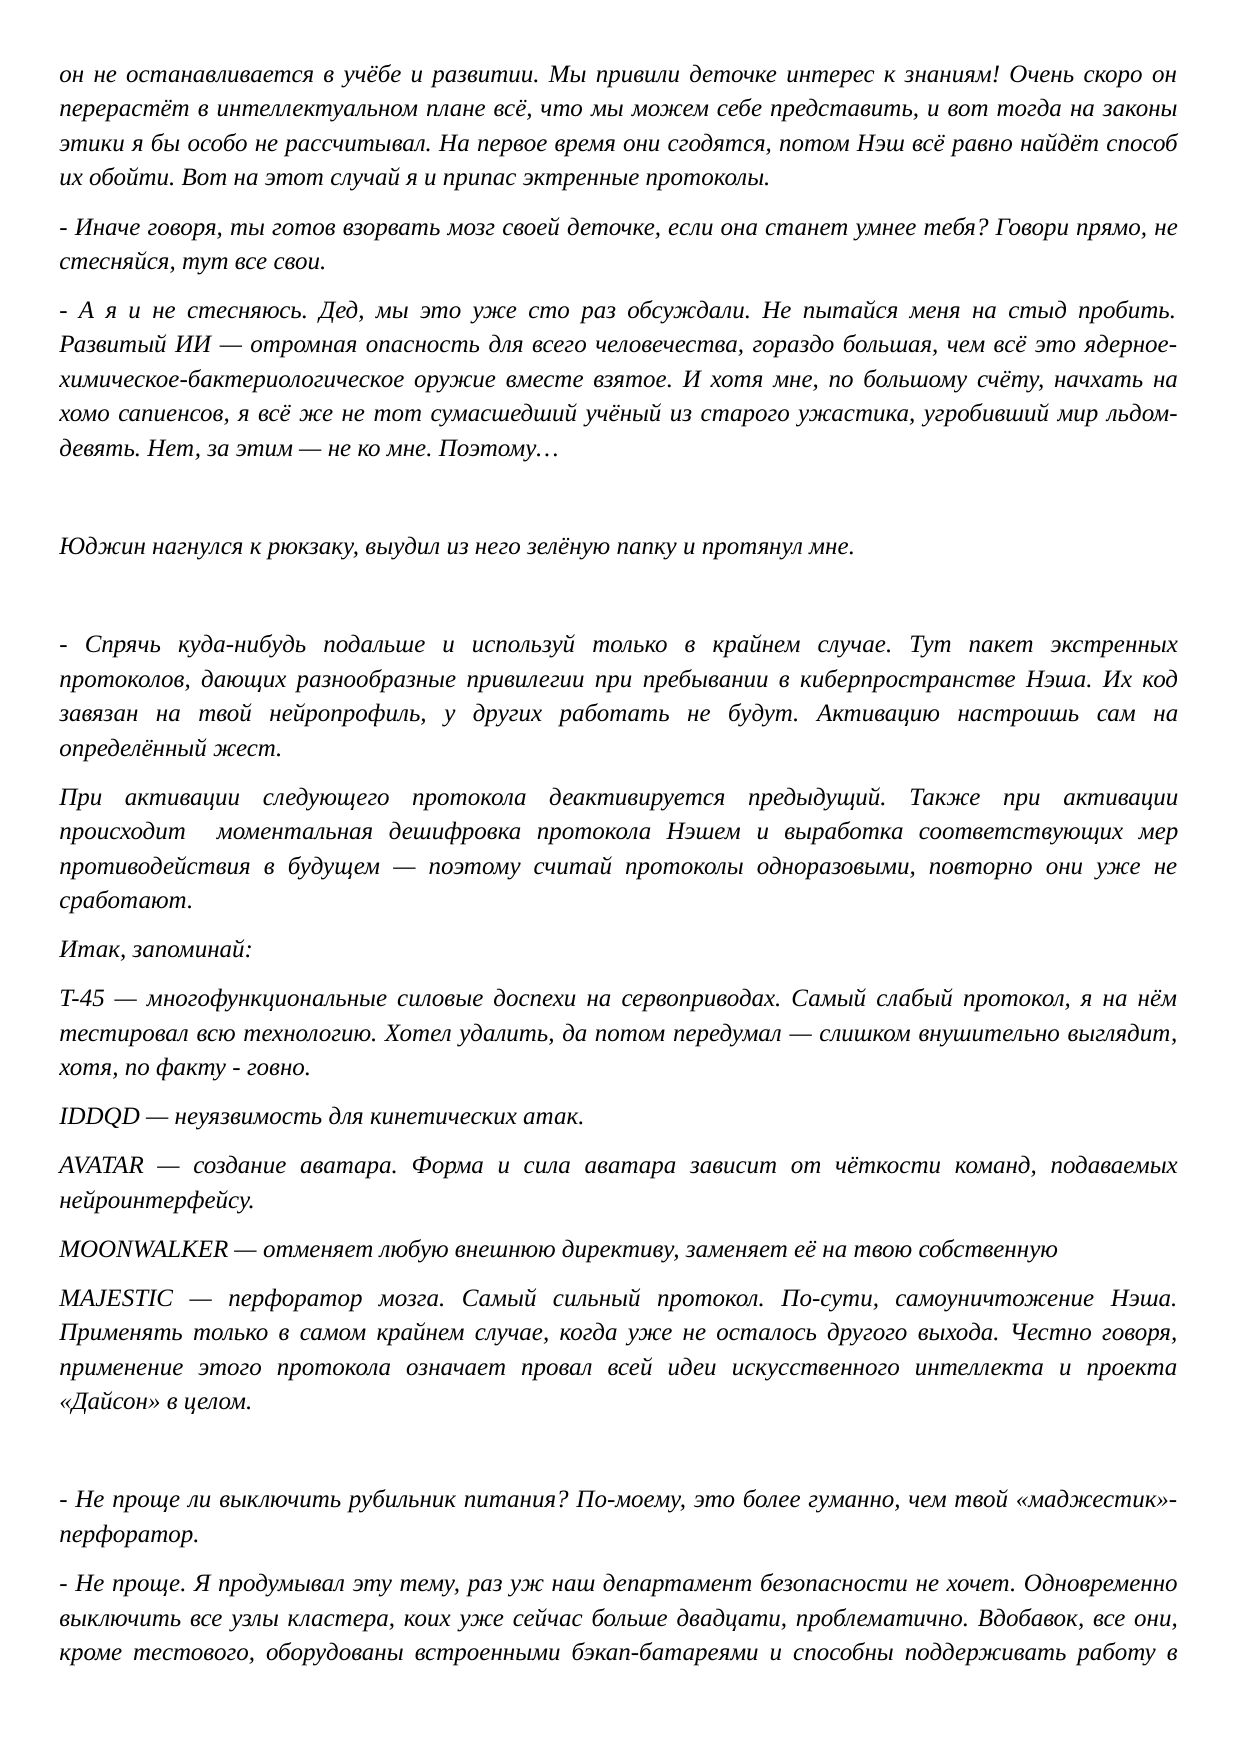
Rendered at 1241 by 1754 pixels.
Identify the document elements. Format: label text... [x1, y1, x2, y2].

text IDDQD — неуязвимость для кинетических атак. [59, 1101, 1181, 1130]
text Итак, запоминай: [59, 934, 1181, 963]
text Юджин нагнулся к рюкзаку, выудил из него зелёную папку и протянул мне. [59, 531, 1181, 560]
text T-45 — многофункциональные силовые доспехи на сервоприводах. Самый слабый протокол, я на нём тестировал всю технологию. Хотел удалить, да потом передумал — слишком внушительно выглядит, хотя, по факту - говно. [59, 983, 1181, 1081]
text При активации следующего протокола деактивируется предыдущий. Также при активации происходит моментальная дешифровка протокола Нэшем и выработка соответствующих мер противодействия в будущем — поэтому считай протоколы одноразовыми, повторно они уже не сработают. [59, 782, 1181, 914]
text - А я и не стесняюсь. Дед, мы это уже сто раз обсуждали. Не пытайся меня на стыд пробить. Развитый ИИ — отромная опасность для всего человечества, гораздо большая, чем всё это ядерное-химическое-бактериологическое оружие вместе взятое. И хотя мне, по большому счёту, начхать на хомо сапиенсов, я всё же не тот сумасшедший учёный из старого ужастика, угробивший мир льдом-девять. Нет, за этим — не ко мне. Поэтому… [59, 295, 1181, 462]
text - Не проще. Я продумывал эту тему, раз уж наш департамент безопасности не хочет. Одновременно выключить все узлы кластера, коих уже сейчас больше двадцати, проблематично. Вдобавок, все они, кроме тестового, оборудованы встроенными бэкап-батареями и способны поддерживать работу в [59, 1568, 1181, 1666]
text AVATAR — создание аватара. Форма и сила аватара зависит от чёткости команд, подаваемых нейроинтерфейсу. [59, 1150, 1181, 1214]
text - Иначе говоря, ты готов взорвать мозг своей деточке, если она станет умнее тебя? Говори прямо, не стесняйся, тут все свои. [59, 212, 1181, 275]
text MOONWALKER — отменяет любую внешнюю директиву, заменяет её на твою собственную [59, 1234, 1181, 1263]
text MAJESTIC — перфоратор мозга. Самый сильный протокол. По-сути, самоуничтожение Нэша. Применять только в самом крайнем случае, когда уже не осталось другого выхода. Честно говоря, применение этого протокола означает провал всей идеи искусственного интеллекта и проекта «Дайсон» в целом. [59, 1283, 1181, 1415]
text - Не проще ли выключить рубильник питания? По-моему, это более гуманно, чем твой «маджестик»-перфоратор. [59, 1484, 1181, 1548]
text - Спрячь куда-нибудь подальше и используй только в крайнем случае. Тут пакет экстренных протоколов, дающих разнообразные привилегии при пребывании в киберпространстве Нэша. Их код завязан на твой нейропрофиль, у других работать не будут. Активацию настроишь сам на определённый жест. [59, 629, 1181, 761]
text он не останавливается в учёбе и развитии. Мы привили деточке интерес к знаниям! Очень скоро он перерастёт в интеллектуальном плане всё, что мы можем себе представить, и вот тогда на законы этики я бы особо не рассчитывал. На первое время они сгодятся, потом Нэш всё равно найдёт способ их обойти. Вот на этот случай я и припас эктренные протоколы. [59, 59, 1181, 191]
